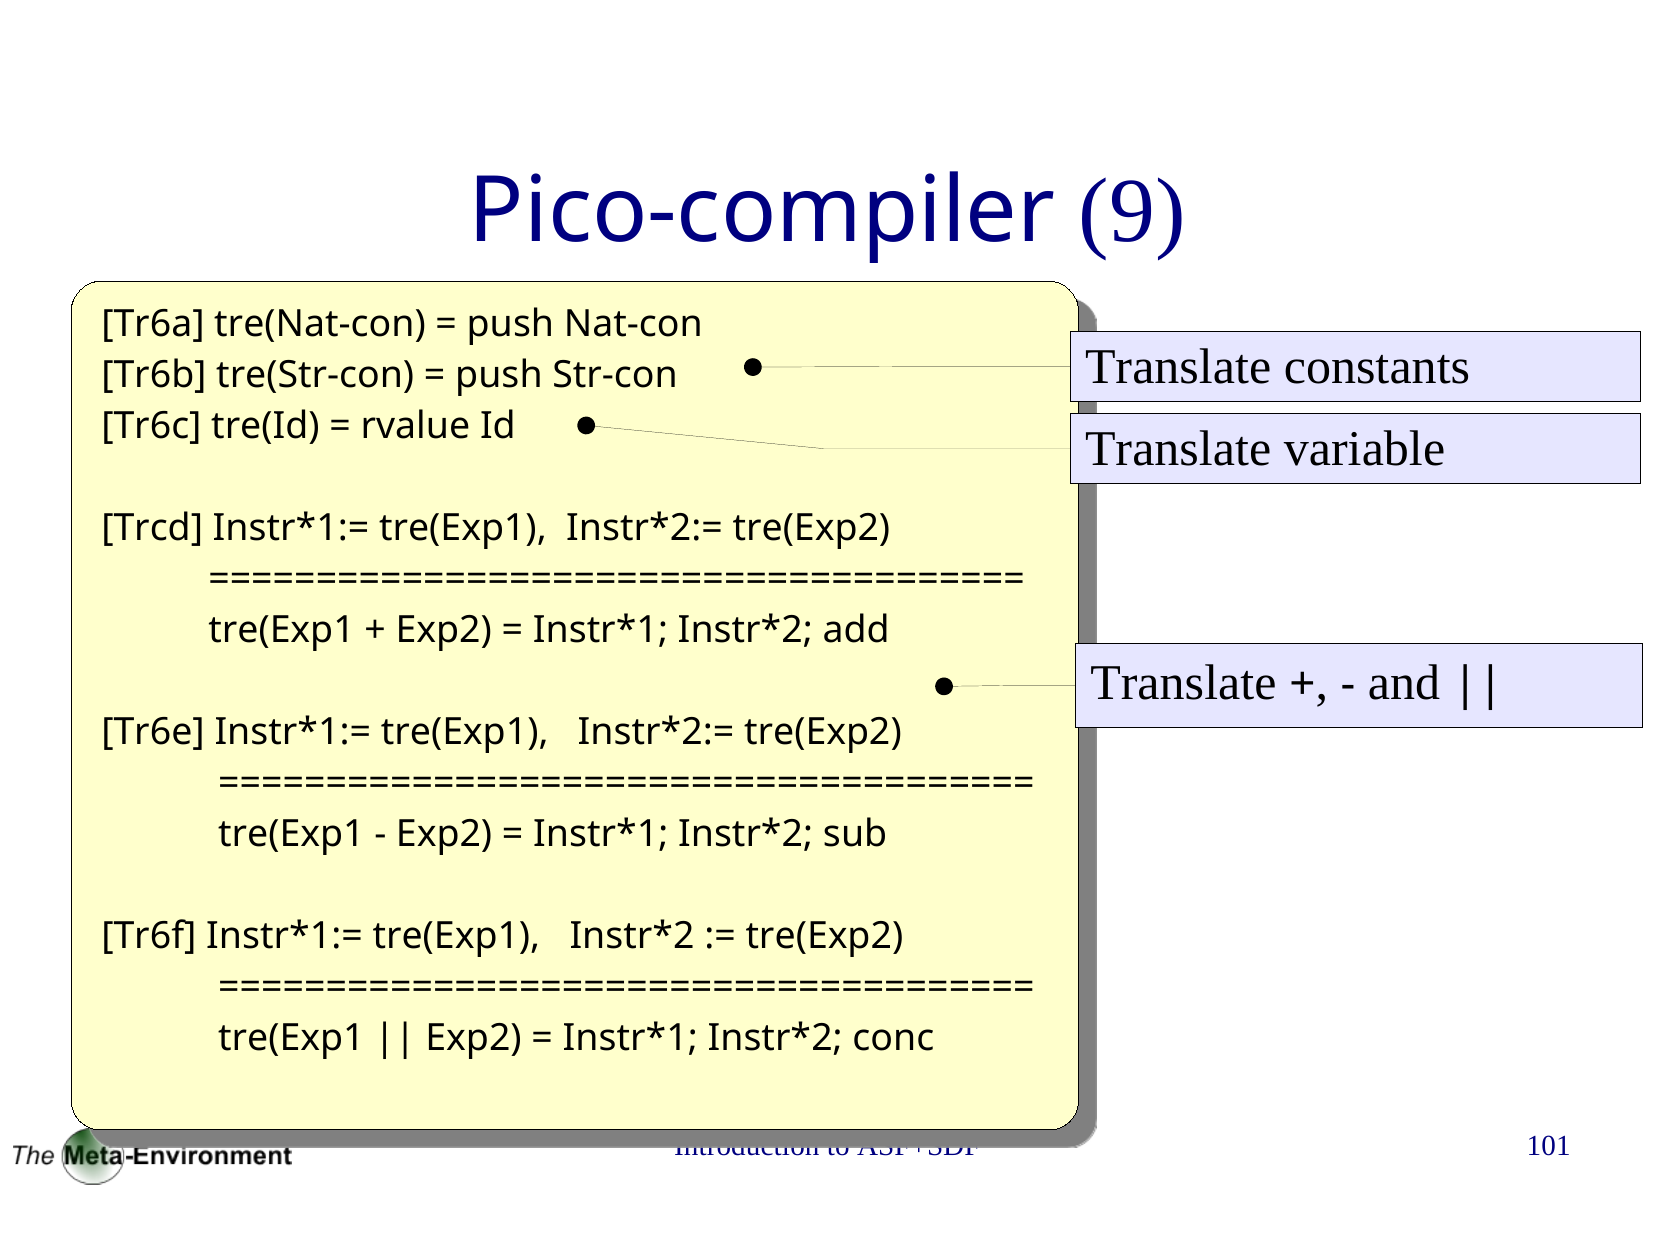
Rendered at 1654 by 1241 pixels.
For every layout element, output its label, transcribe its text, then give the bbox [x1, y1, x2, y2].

text_box [71, 281, 121, 1126]
title Pico-compiler (9) [121, 102, 1534, 311]
text_box Translate constants [1070, 331, 1641, 402]
text_box Translate variable [1070, 413, 1641, 484]
picture [13, 1128, 292, 1185]
text_box [Tr6a] tre(Nat-con) = push Nat-con [Tr6b] tre(Str-con) = push Str-con [Tr6c] tre(Id) = rvalue Id [Trcd] Instr*1:= tre(Exp1), Instr*2:= tre(Exp2) ====================================== tre(Exp1 + Exp2) = Instr*1; Instr*2; add [Tr6e] Instr*1:= tre(Exp1), Instr*2:= tre(Exp2) ====================================== tre(Exp1 - Exp2) = Instr*1; Instr*2; sub [Tr6f] Instr*1:= tre(Exp1), Instr*2 := tre(Exp2) ====================================== tre(Exp1 || Exp2) = Instr*1; Instr*2; conc [86, 288, 1179, 1144]
text_box Translate +, - and || [1075, 643, 1643, 728]
